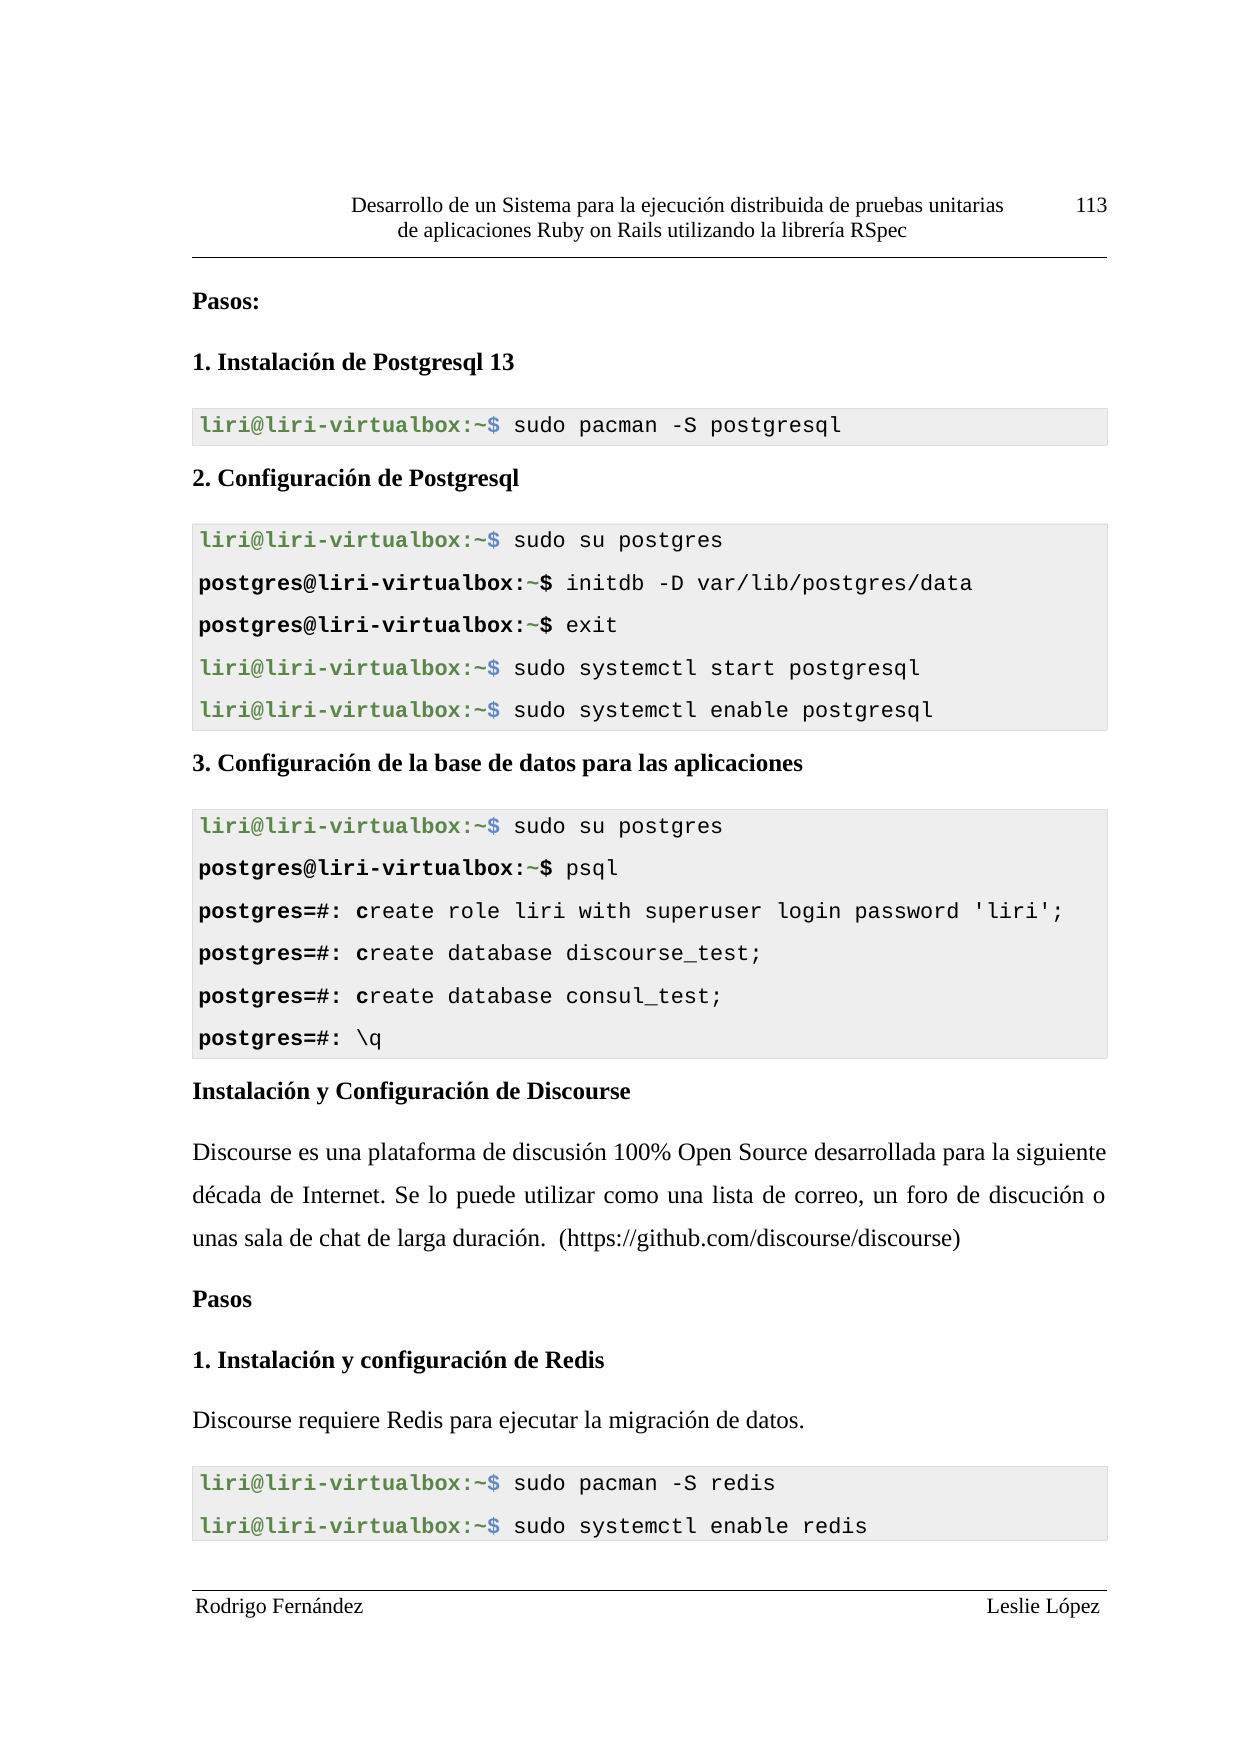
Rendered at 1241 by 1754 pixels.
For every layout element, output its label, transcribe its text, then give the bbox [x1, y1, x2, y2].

text Instalación y Configuración de Discourse [192, 1076, 1107, 1105]
text Discourse requiere Redis para ejecutar la migración de datos. [192, 1406, 1107, 1434]
text Discourse es una plataforma de discusión 100% Open Source desarrollada para la siguiente década de Internet. Se lo puede utilizar como una lista de correo, un foro de discución o unas sala de chat de larga duración. (https://github.com/discourse/discourse) [192, 1137, 1107, 1252]
text postgres=#: create role liri with superuser login password 'liri'; [193, 894, 1107, 925]
text postgres@liri-virtualbox:~$ exit [193, 608, 1107, 639]
text liri@liri-virtualbox:~$ sudo su postgres [193, 810, 1107, 840]
text liri@liri-virtualbox:~$ sudo pacman -S postgresql [193, 409, 1107, 445]
text 3. Configuración de la base de datos para las aplicaciones [192, 748, 1107, 777]
text Pasos [192, 1284, 1107, 1313]
text 1. Instalación de Postgresql 13 [192, 347, 1107, 376]
text Pasos: [192, 286, 1107, 315]
text postgres@liri-virtualbox:~$ psql [193, 851, 1107, 882]
text liri@liri-virtualbox:~$ sudo systemctl enable redis [193, 1509, 1107, 1540]
text postgres=#: \q [193, 1021, 1107, 1058]
text postgres=#: create database consul_test; [193, 979, 1107, 1010]
text 1. Instalación y configuración de Redis [192, 1345, 1107, 1373]
text 2. Configuración de Postgresql [192, 463, 1107, 491]
text liri@liri-virtualbox:~$ sudo su postgres [193, 525, 1107, 554]
text postgres@liri-virtualbox:~$ initdb -D var/lib/postgres/data [193, 566, 1107, 597]
text liri@liri-virtualbox:~$ sudo systemctl start postgresql [193, 651, 1107, 682]
text liri@liri-virtualbox:~$ sudo systemctl enable postgresql [193, 693, 1107, 730]
text liri@liri-virtualbox:~$ sudo pacman -S redis [193, 1467, 1107, 1497]
text postgres=#: create database discourse_test; [193, 936, 1107, 967]
